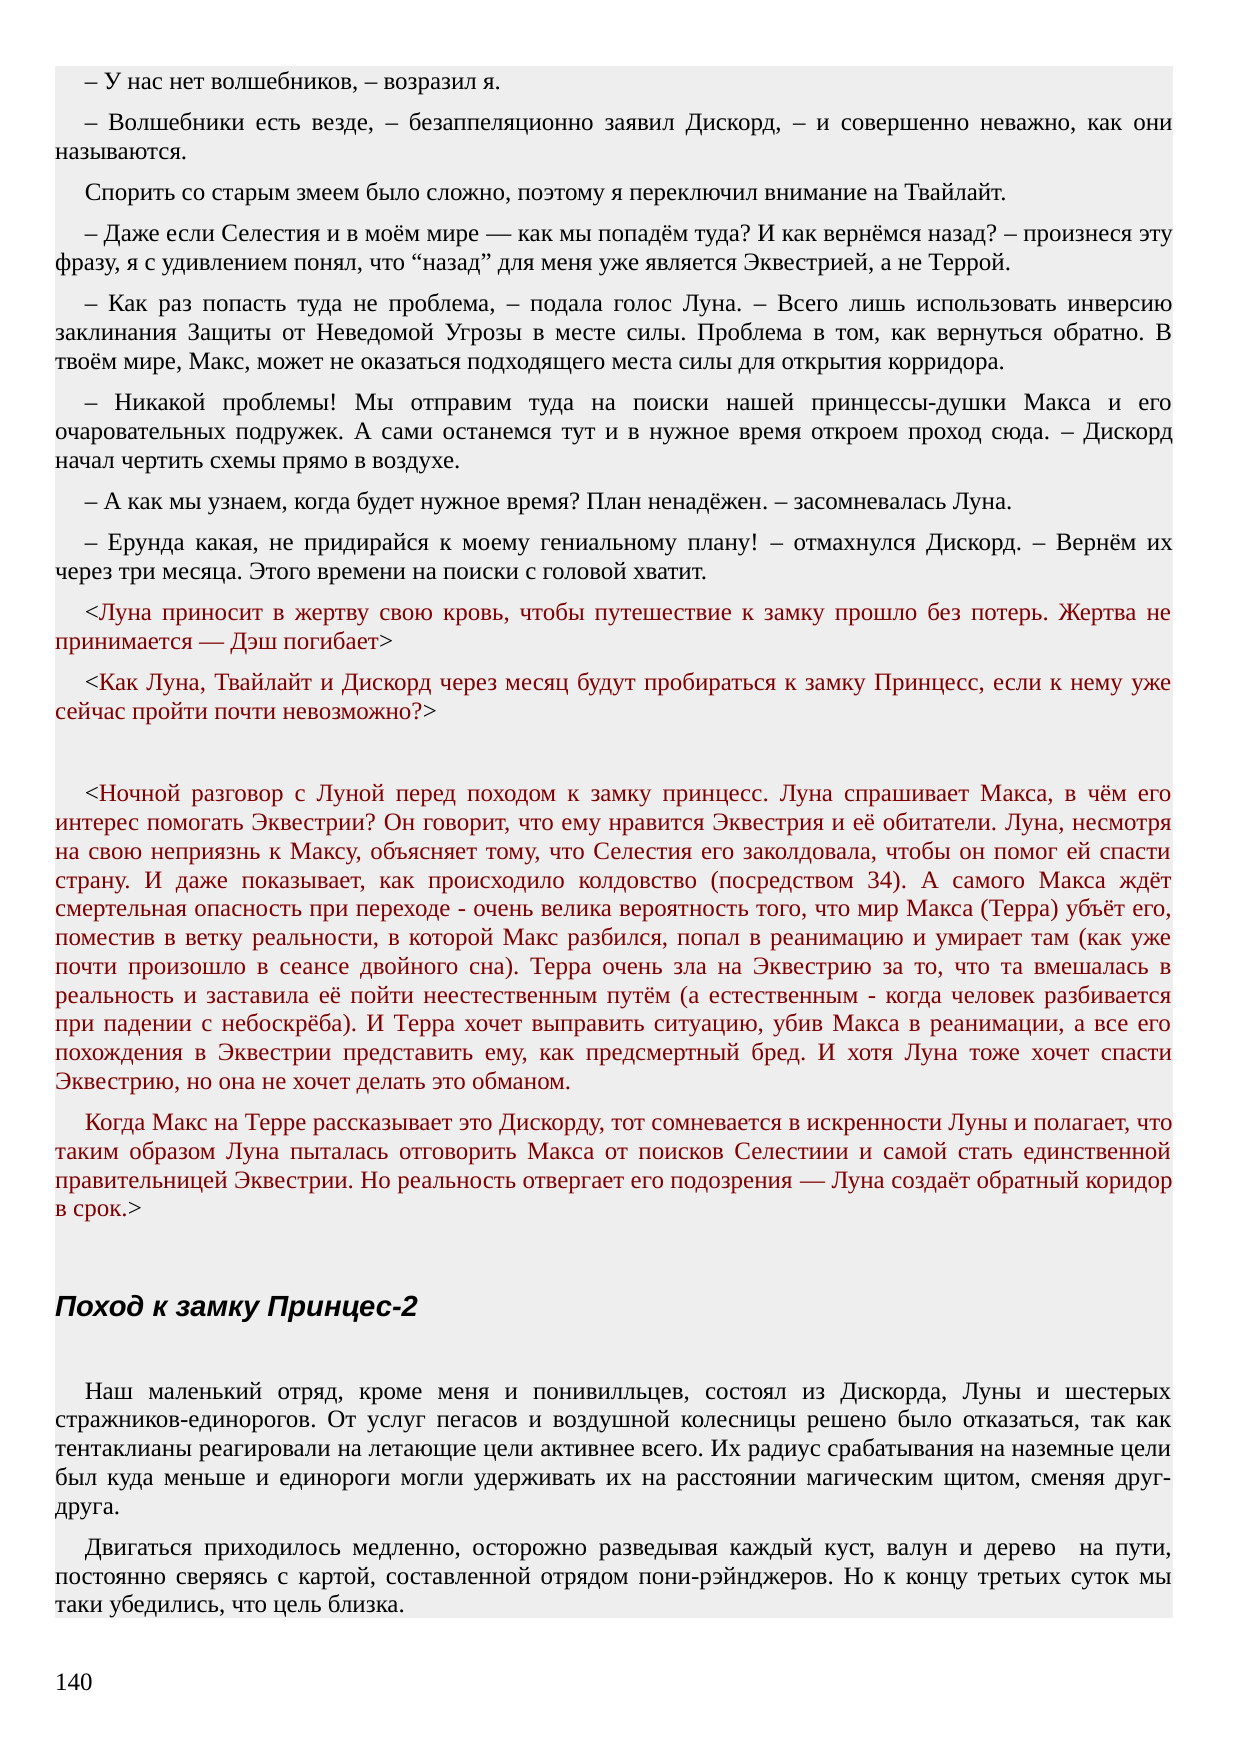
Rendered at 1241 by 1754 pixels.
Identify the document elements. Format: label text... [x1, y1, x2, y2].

text – Ерунда какая, не придирайся к моему гениальному плану! – отмахнулся Дискорд. – Вернём их через три месяца. Этого времени на поиски с головой хватит. [55, 527, 1173, 585]
text Двигаться приходилось медленно, осторожно разведывая каждый куст, валун и дерево на пути, постоянно сверяясь с картой, составленной отрядом пони-рэйнджеров. Но к концу третьих суток мы таки убедились, что цель близка. [55, 1532, 1173, 1618]
text – Никакой проблемы! Мы отправим туда на поиски нашей принцессы-душки Макса и его очаровательных подружек. А сами останемся тут и в нужное время откроем проход сюда. – Дискорд начал чертить схемы прямо в воздухе. [55, 387, 1173, 473]
text – Даже если Селестия и в моём мире — как мы попадём туда? И как вернёмся назад? – произнеся эту фразу, я с удивлением понял, что “назад” для меня уже является Эквестрией, а не Террой. [55, 218, 1173, 276]
text – Как раз попасть туда не проблема, – подала голос Луна. – Всего лишь использовать инверсию заклинания Защиты от Неведомой Угрозы в месте силы. Проблема в том, как вернуться обратно. В твоём мире, Макс, может не оказаться подходящего места силы для открытия корридора. [55, 288, 1173, 375]
text Наш маленький отряд, кроме меня и понивилльцев, состоял из Дискорда, Луны и шестерых стражников-единорогов. От услуг пегасов и воздушной колесницы решено было отказаться, так как тентаклианы реагировали на летающие цели активнее всего. Их радиус срабатывания на наземные цели был куда меньше и единороги могли удерживать их на расстоянии магическим щитом, сменяя друг-друга. [55, 1376, 1173, 1519]
text Когда Макс на Терре рассказывает это Дискорду, тот сомневается в искренности Луны и полагает, что таким образом Луна пыталась отговорить Макса от поисков Селестиии и самой стать единственной правительницей Эквестрии. Но реальность отвергает его подозрения — Луна создаёт обратный коридор в срок.> [55, 1107, 1173, 1222]
text – А как мы узнаем, когда будет нужное время? План ненадёжен. – засомневалась Луна. [55, 486, 1173, 515]
text <Ночной разговор с Луной перед походом к замку принцесс. Луна спрашивает Макса, в чём его интерес помогать Эквестрии? Он говорит, что ему нравится Эквестрия и её обитатели. Луна, несмотря на свою неприязнь к Максу, объясняет тому, что Селестия его заколдовала, чтобы он помог ей спасти страну. И даже показывает, как происходило колдовство (посредством 34). А самого Макса ждёт смертельная опасность при переходе - очень велика вероятность того, что мир Макса (Терра) убъёт его, поместив в ветку реальности, в которой Макс разбился, попал в реанимацию и умирает там (как уже почти произошло в сеансе двойного сна). Терра очень зла на Эквестрию за то, что та вмешалась в реальность и заставила её пойти неестественным путём (а естественным - когда человек разбивается при падении с небоскрёба). И Терра хочет выправить ситуацию, убив Макса в реанимации, а все его похождения в Эквестрии представить ему, как предсмертный бред. И хотя Луна тоже хочет спасти Эквестрию, но она не хочет делать это обманом. [55, 778, 1173, 1095]
text – Волшебники есть везде, – безаппеляционно заявил Дискорд, – и совершенно неважно, как они называются. [55, 107, 1173, 165]
text <Луна приносит в жертву свою кровь, чтобы путешествие к замку прошло без потерь. Жертва не принимается — Дэш погибает> [55, 597, 1173, 655]
subtitle Поход к замку Принцес-2 [55, 1288, 1173, 1322]
text <Как Луна, Твайлайт и Дискорд через месяц будут пробираться к замку Принцесс, если к нему уже сейчас пройти почти невозможно?> [55, 667, 1173, 725]
text – У нас нет волшебников, – возразил я. [55, 66, 1173, 95]
text Спорить со старым змеем было сложно, поэтому я переключил внимание на Твайлайт. [55, 177, 1173, 206]
